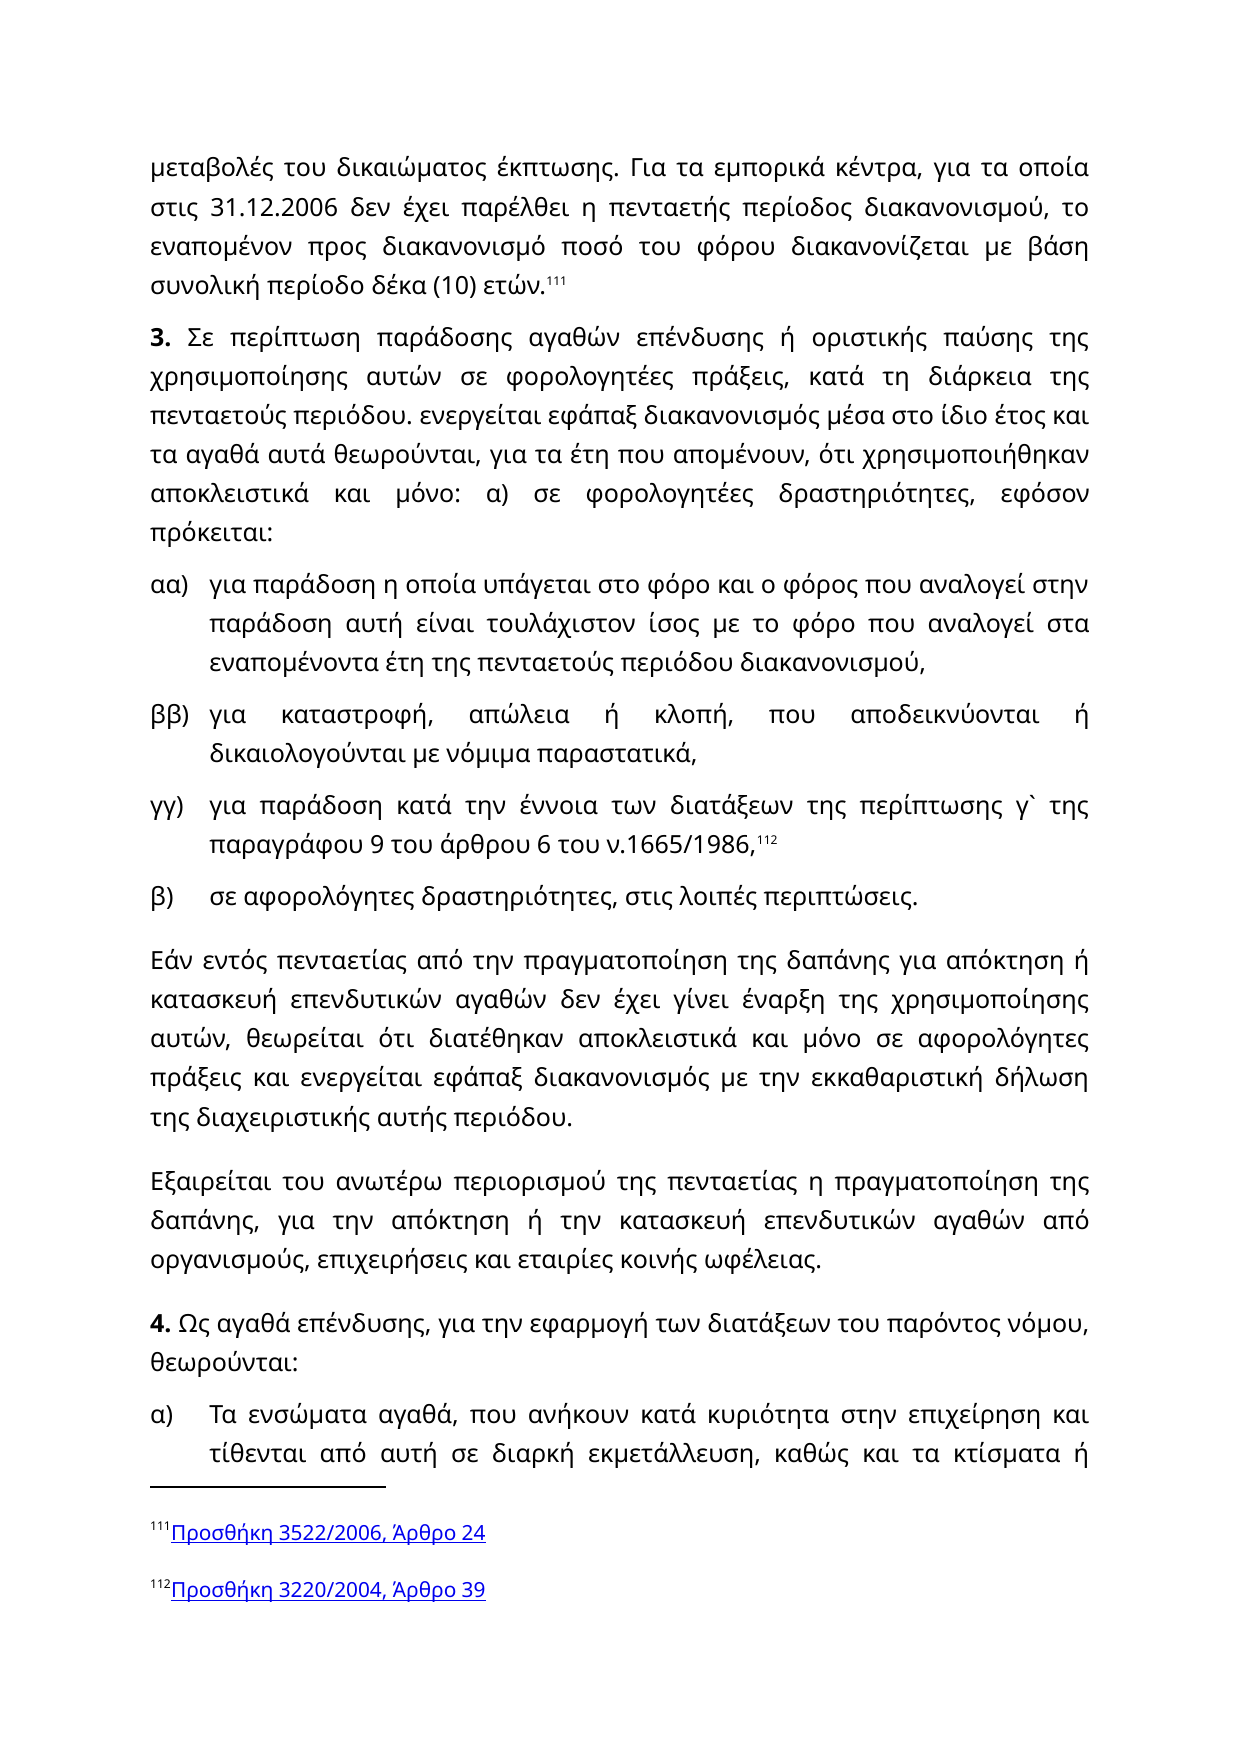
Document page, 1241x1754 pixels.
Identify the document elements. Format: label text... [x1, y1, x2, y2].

list α) Τα ενσώματα αγαθά, που ανήκουν κατά κυριότητα στην επιχείρηση και τίθενται από αυτή σε διαρκή εκμετάλλευση, καθώς και τα κτίσματα ή [150, 1397, 1090, 1470]
text 4. Ως αγαθά επένδυσης, για την εφαρμογή των διατάξεων του παρόντος νόμου, θεωρούνται: [150, 1306, 1090, 1379]
list β) σε αφορολόγητες δραστηριότητες, στις λοιπές περιπτώσεις. [150, 878, 1090, 912]
text Εάν εντός πενταετίας από την πραγματοποίηση της δαπάνης για απόκτηση ή κατασκευή επενδυτικών αγαθών δεν έχει γίνει έναρξη της χρησιμοποίησης αυτών, θεωρείται ότι διατέθηκαν αποκλειστικά και μόνο σε αφορολόγητες πράξεις και ενεργείται εφάπαξ διακανονισμός με την εκκαθαριστική δήλωση της διαχειριστικής αυτής περιόδου. [150, 942, 1090, 1133]
list γγ) για παράδοση κατά την έννοια των διατάξεων της περίπτωσης γ` της παραγράφου 9 του άρθρου 6 του ν.1665/1986, [150, 787, 1090, 861]
text 3. Σε περίπτωση παράδοσης αγαθών επένδυσης ή οριστικής παύσης της χρησιμοποίησης αυτών σε φορολογητέες πράξεις, κατά τη διάρκεια της πενταετούς περιόδου. ενεργείται εφάπαξ διακανονισμός μέσα στο ίδιο έτος και τα αγαθά αυτά θεωρούνται, για τα έτη που απομένουν, ότι χρησιμοποιήθηκαν αποκλειστικά και μόνο: α) σε φορολογητέες δραστηριότητες, εφόσον πρόκειται: [150, 319, 1090, 549]
text Προσθήκη 3220/2004, Άρθρο 39 [150, 1576, 1090, 1604]
list ββ) για καταστροφή, απώλεια ή κλοπή, που αποδεικνύονται ή δικαιολογούνται με νόμιμα παραστατικά, [150, 697, 1090, 770]
text μεταβολές του δικαιώματος έκπτωσης. Για τα εμπορικά κέντρα, για τα οποία στις 31.12.2006 δεν έχει παρέλθει η πενταετής περίοδος διακανονισμού, το εναπομένον προς διακανονισμό ποσό του φόρου διακανονίζεται με βάση συνολική περίοδο δέκα (10) ετών. [150, 150, 1090, 302]
text Εξαιρείται του ανωτέρω περιορισμού της πενταετίας η πραγματοποίηση της δαπάνης, για την απόκτηση ή την κατασκευή επενδυτικών αγαθών από οργανισμούς, επιχειρήσεις και εταιρίες κοινής ωφέλειας. [150, 1163, 1090, 1276]
text Προσθήκη 3522/2006, Άρθρο 24 [150, 1518, 1090, 1546]
list αα) για παράδοση η οποία υπάγεται στο φόρο και ο φόρος που αναλογεί στην παράδοση αυτή είναι τουλάχιστον ίσος με το φόρο που αναλογεί στα εναπομένοντα έτη της πενταετούς περιόδου διακανονισμού, [150, 567, 1090, 679]
